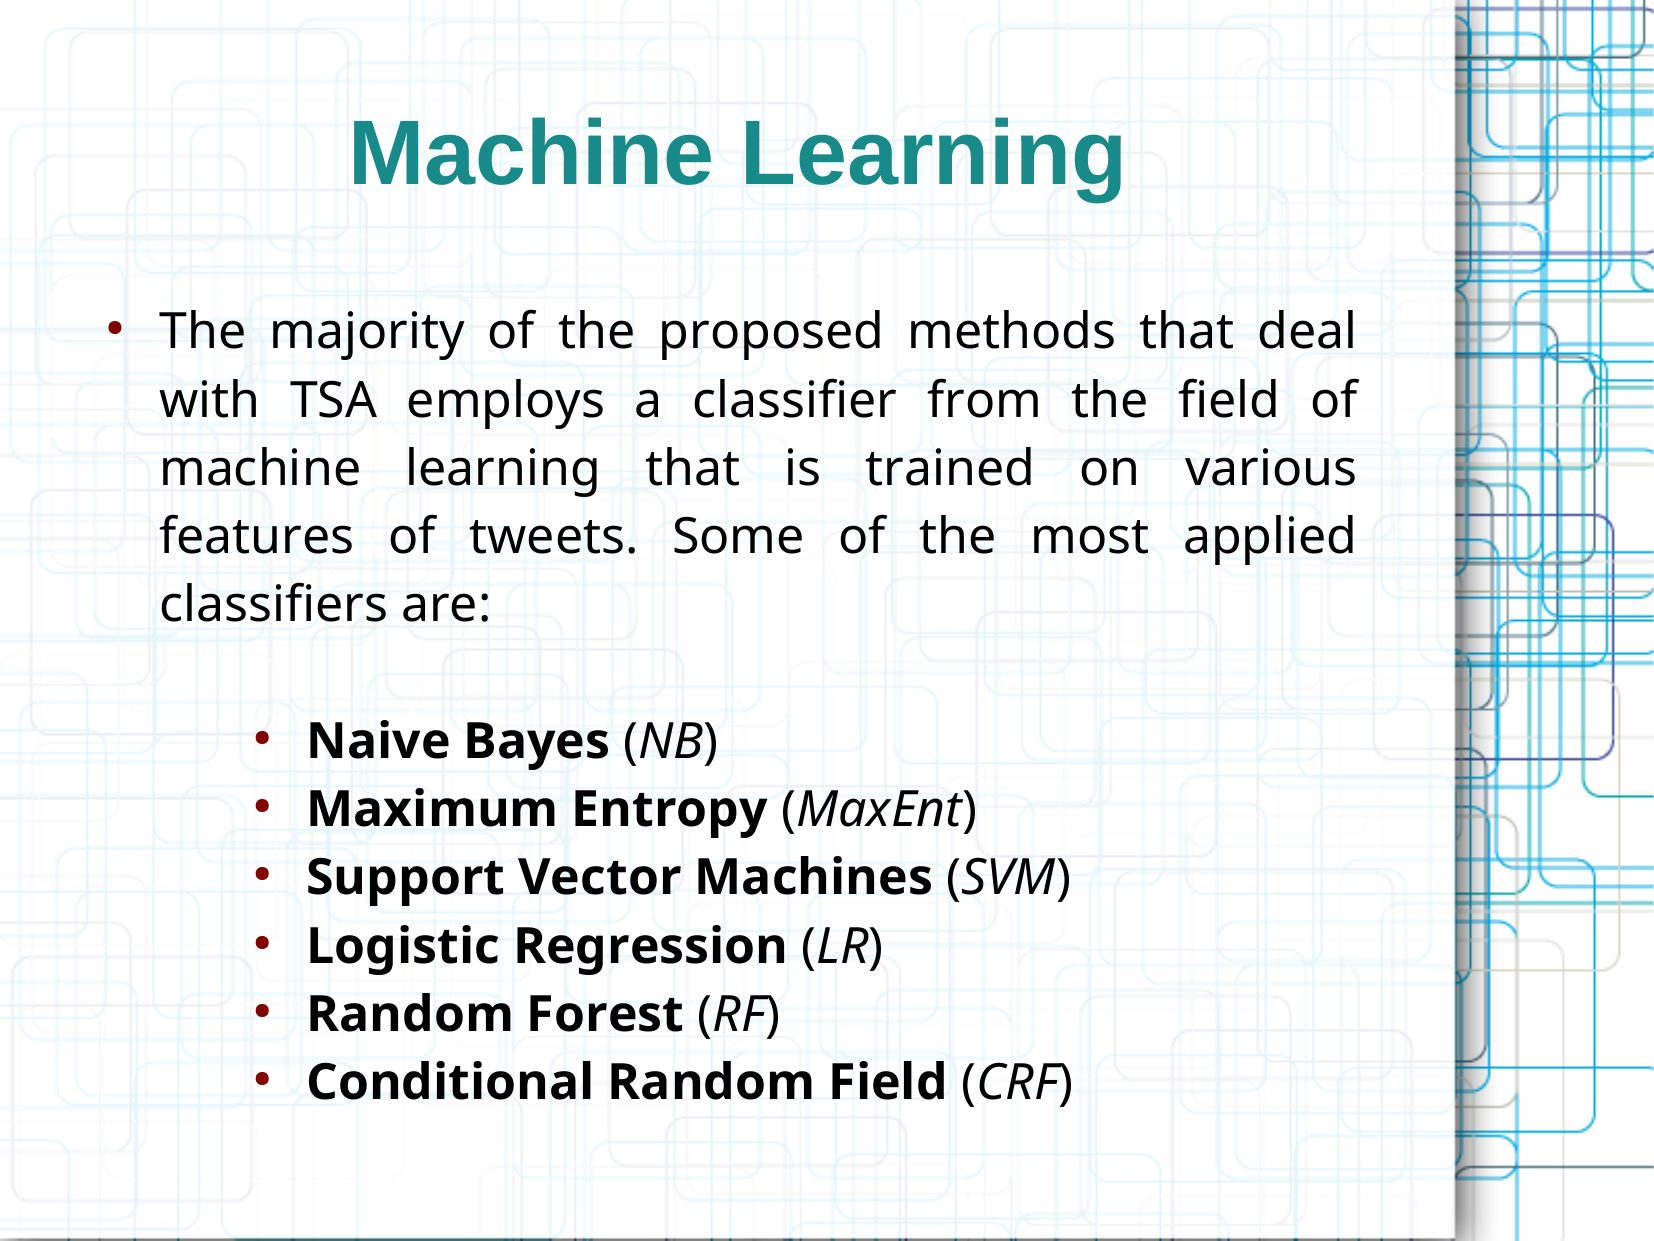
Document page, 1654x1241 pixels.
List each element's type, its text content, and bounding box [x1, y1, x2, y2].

list The majority of the proposed methods that deal with TSA employs a classifier from the field of machine learning that is trained on various features of tweets. Some of the most applied classifiers are: Naive Bayes (NB) Maximum Entropy (MaxEnt) Support Vector Machines (SVM) Logistic Regression (LR) Random Forest (RF) Conditional Random Field (CRF) [88, 295, 1359, 1107]
picture [0, 0, 1654, 1241]
title Machine Learning [59, 49, 1418, 257]
